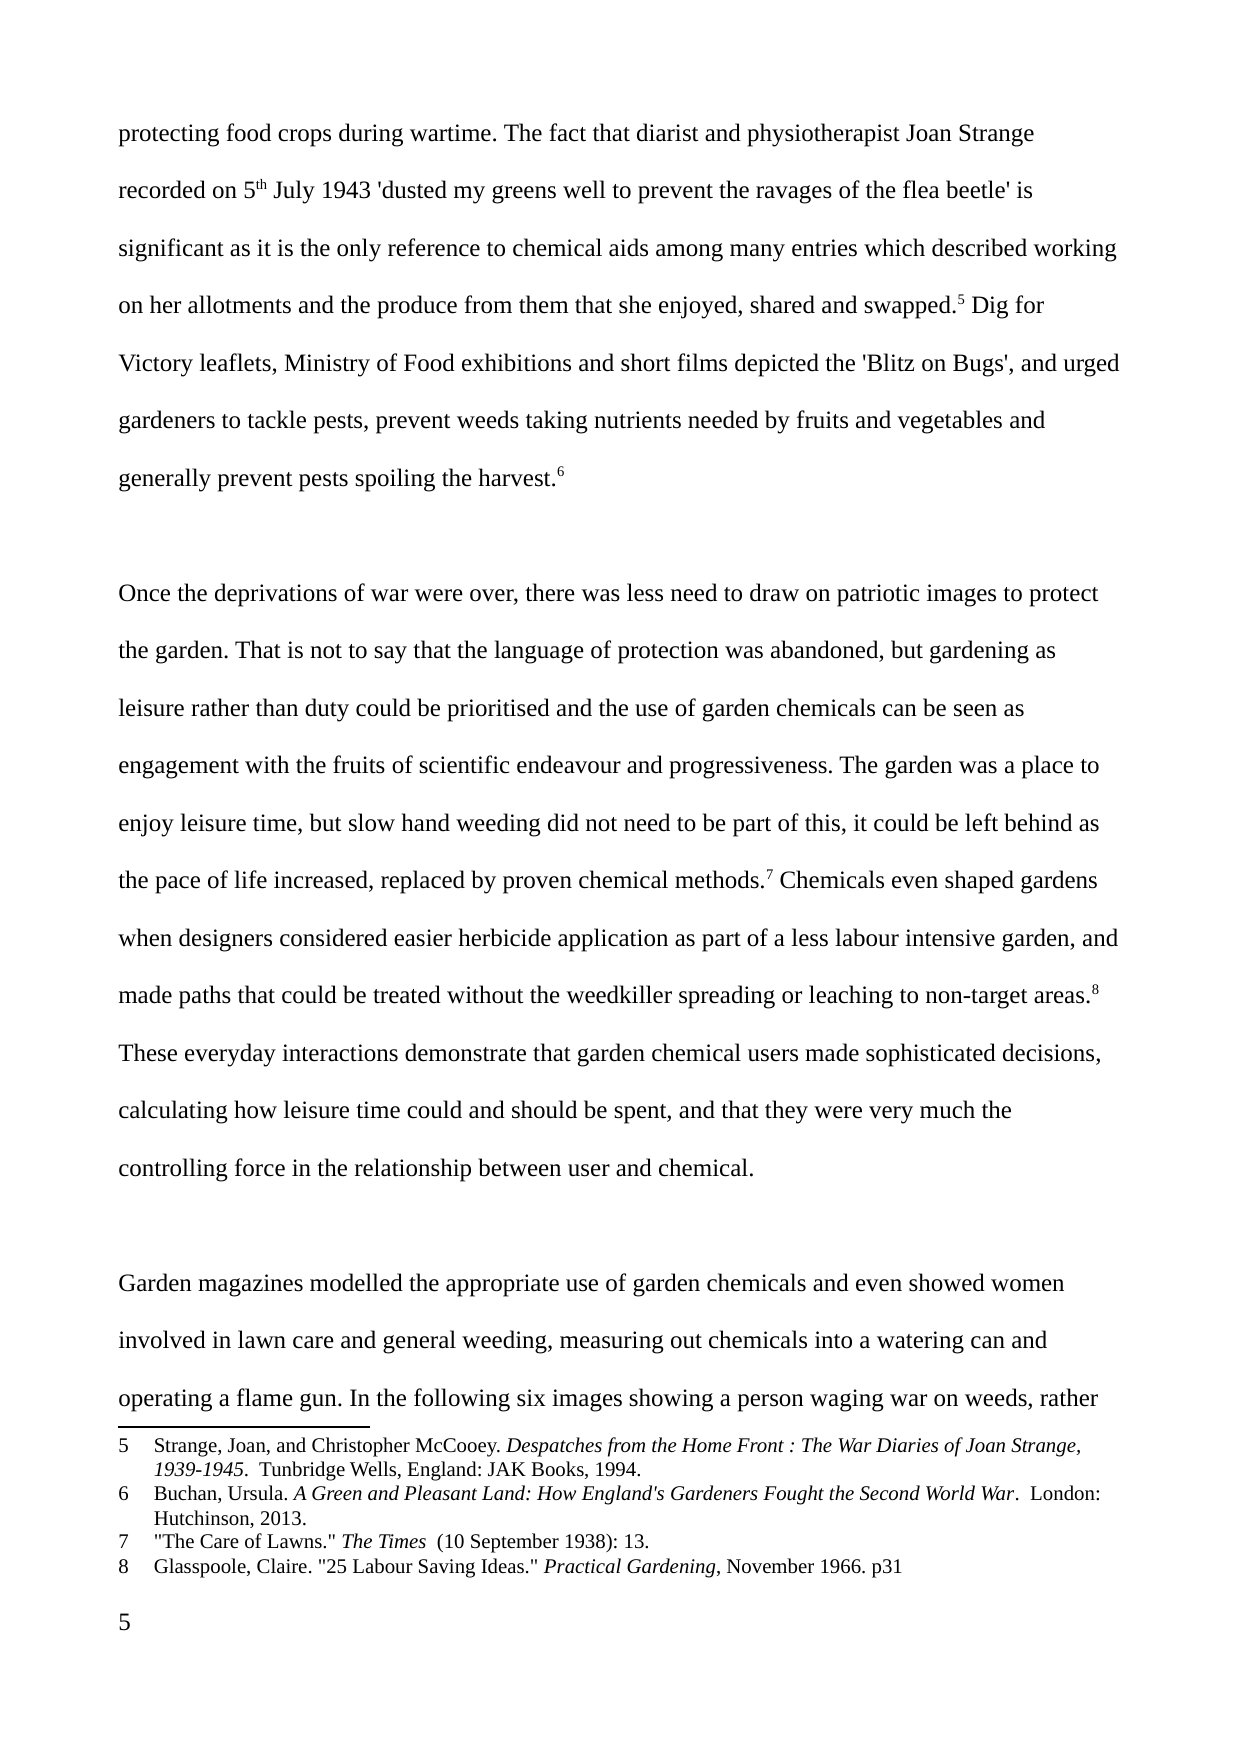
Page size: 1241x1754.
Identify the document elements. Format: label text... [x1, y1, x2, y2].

text "The Care of Lawns." The Times (10 September 1938): 13. [118, 1529, 1122, 1553]
text Glasspoole, Claire. "25 Labour Saving Ideas." Practical Gardening, November 1966. p31 [118, 1553, 1122, 1578]
text Once the deprivations of war were over, there was less need to draw on patriotic images to protect the garden. That is not to say that the language of protection was abandoned, but gardening as leisure rather than duty could be prioritised and the use of garden chemicals can be seen as engagement with the fruits of scientific endeavour and progressiveness. The garden was a place to enjoy leisure time, but slow hand weeding did not need to be part of this, it could be left behind as the pace of life increased, replaced by proven chemical methods. Chemicals even shaped gardens when designers considered easier herbicide application as part of a less labour intensive garden, and made paths that could be treated without the weedkiller spreading or leaching to non-target areas. These everyday interactions demonstrate that garden chemical users made sophisticated decisions, calculating how leisure time could and should be spent, and that they were very much the controlling force in the relationship between user and chemical. [118, 578, 1122, 1182]
text protecting food crops during wartime. The fact that diarist and physiotherapist Joan Strange recorded on 5th July 1943 'dusted my greens well to prevent the ravages of the flea beetle' is significant as it is the only reference to chemical aids among many entries which described working on her allotments and the produce from them that she enjoyed, shared and swapped. Dig for Victory leaflets, Ministry of Food exhibitions and short films depicted the 'Blitz on Bugs', and urged gardeners to tackle pests, prevent weeds taking nutrients needed by fruits and vegetables and generally prevent pests spoiling the harvest. [118, 118, 1122, 492]
text Strange, Joan, and Christopher McCooey. Despatches from the Home Front : The War Diaries of Joan Strange, 1939-1945. Tunbridge Wells, England: JAK Books, 1994. [118, 1433, 1122, 1481]
text Buchan, Ursula. A Green and Pleasant Land: How England's Gardeners Fought the Second World War. London: Hutchinson, 2013. [118, 1481, 1122, 1529]
text Garden magazines modelled the appropriate use of garden chemicals and even showed women involved in lawn care and general weeding, measuring out chemicals into a watering can and operating a flame gun. In the following six images showing a person waging war on weeds, rather [118, 1268, 1122, 1412]
